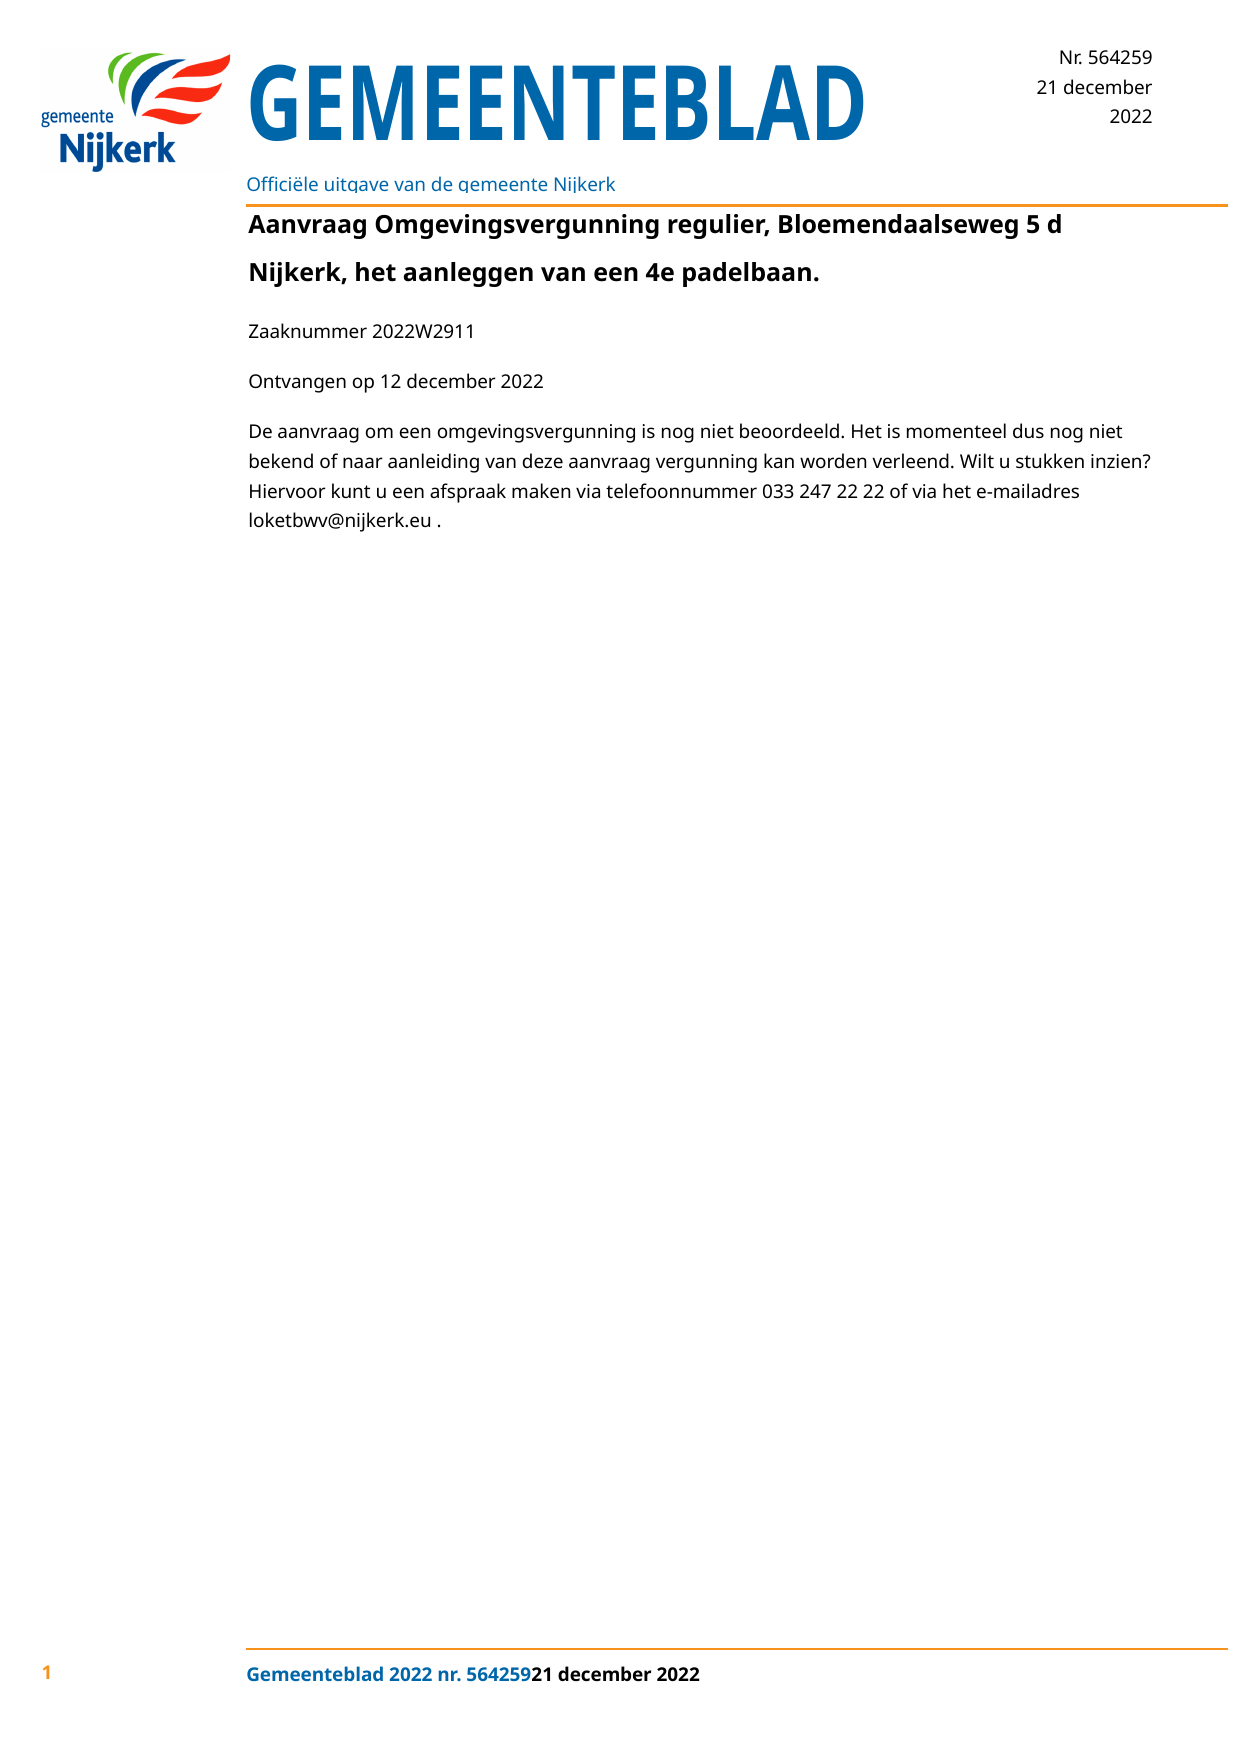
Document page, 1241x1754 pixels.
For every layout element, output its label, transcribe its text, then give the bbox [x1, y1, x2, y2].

text De aanvraag om een omgevingsvergunning is nog niet beoordeeld. Het is momenteel dus nog niet bekend of naar aanleiding van deze aanvraag vergunning kan worden verleend. Wilt u stukken inzien? Hiervoor kunt u een afspraak maken via telefoonnummer 033 247 22 22 of via het e-mailadres loketbwv@nijkerk.eu . [248, 419, 1152, 533]
text Zaaknummer 2022W2911 [248, 318, 1152, 344]
text Aanvraag Omgevingsvergunning regulier, Bloemendaalseweg 5 d Nijkerk, het aanleggen van een 4e padelbaan. [248, 207, 1152, 288]
text Ontvangen op 12 december 2022 [248, 368, 1152, 394]
picture [41, 47, 231, 172]
